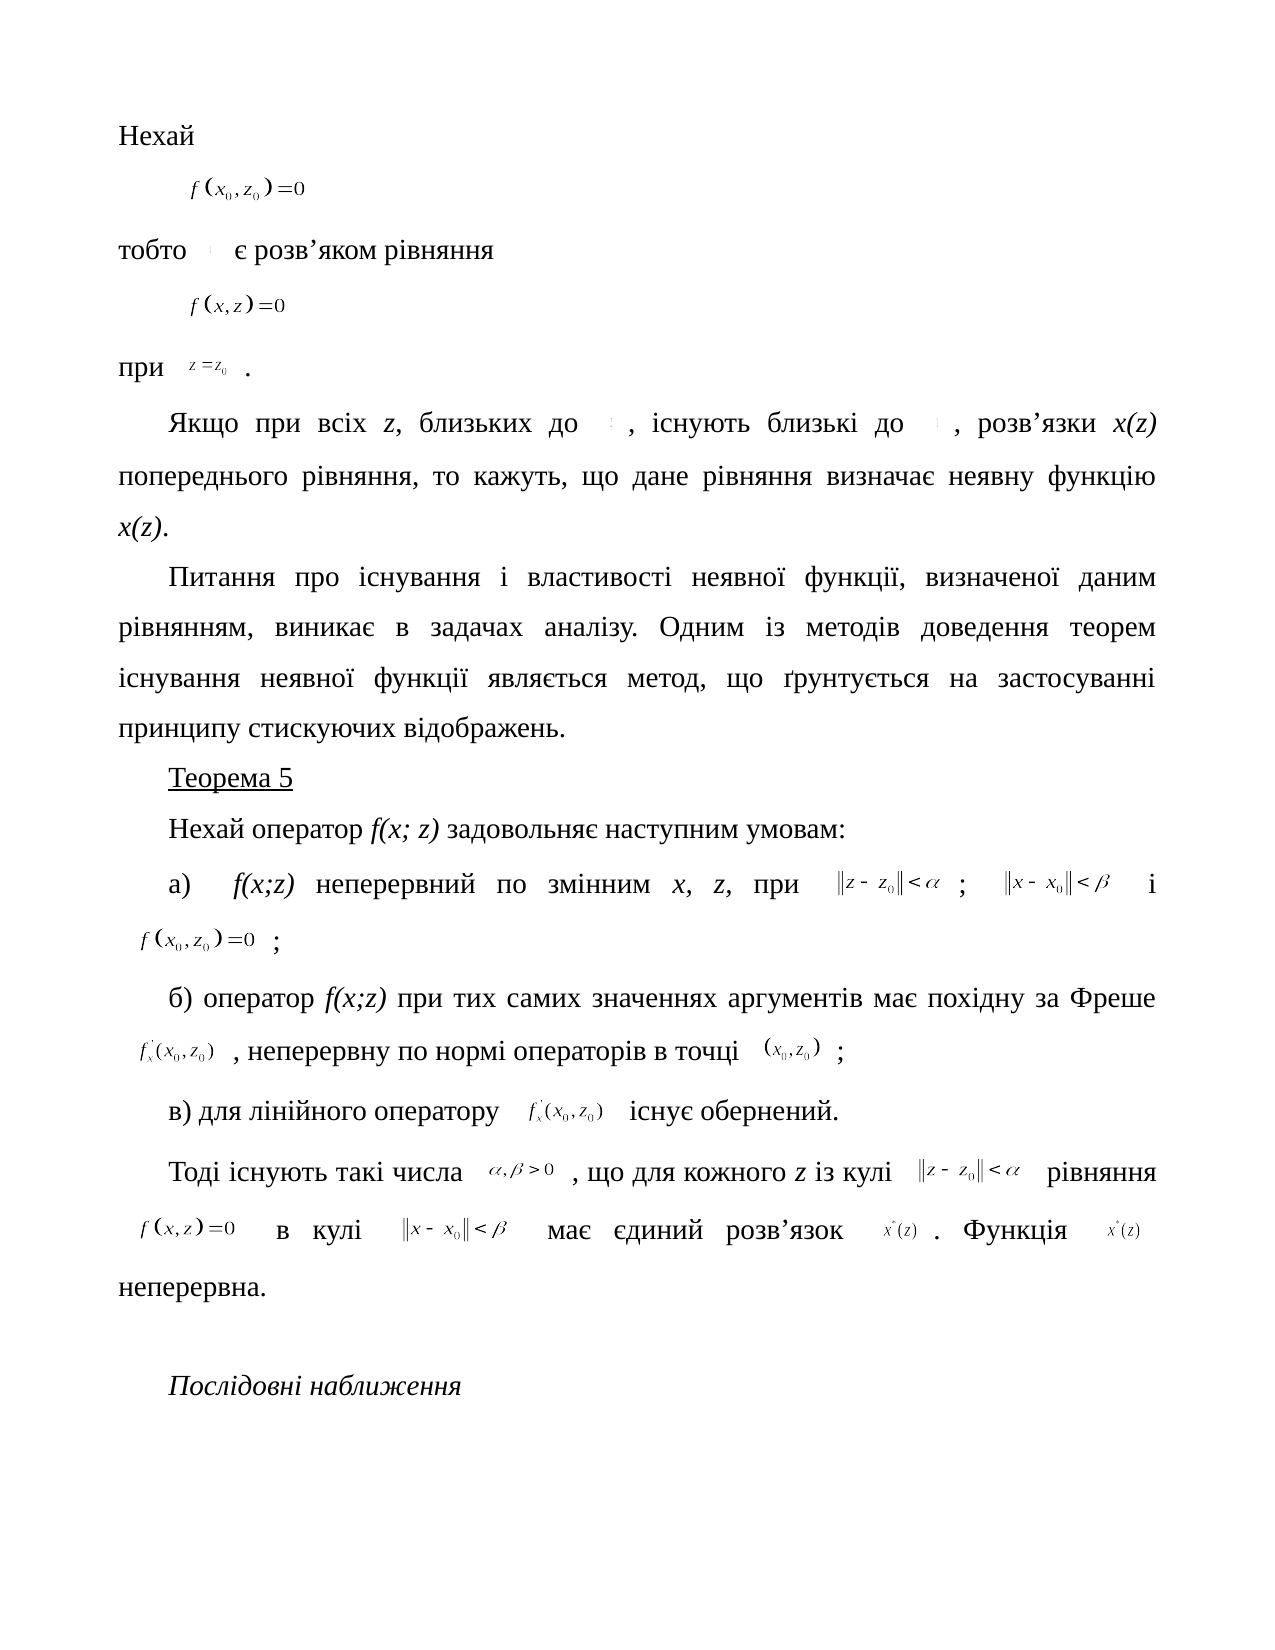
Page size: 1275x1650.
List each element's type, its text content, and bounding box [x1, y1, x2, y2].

text в) для лінійного оператору [118, 1088, 507, 1132]
text . [244, 346, 1157, 385]
text Теорема 5 [118, 760, 1157, 794]
text існує обернений. [622, 1088, 1157, 1132]
text при [118, 346, 171, 385]
text Тоді існують такі числа , що для кожного z із кулі рівняння в кулі має єдиний розв’язок . Функція неперервна. [118, 1149, 1157, 1301]
text Послідовні наближення [118, 1368, 1157, 1401]
text тобто [118, 229, 194, 268]
text є розв’яком рівняння [227, 229, 1157, 268]
text Нехай оператор f(x; z) задовольняє наступним умовам: [118, 811, 1157, 844]
text Питання про існування і властивості неявної функції, визначеної даним рівнянням, виникає в задачах аналізу. Одним із методів доведення теорем існування неявної функції являється метод, що ґрунтується на застосуванні принципу стискуючих відображень. [118, 559, 1157, 744]
text Якщо при всіх z, близьких до , існують близькі до , розв’язки x(z) попереднього рівняння, то кажуть, що дане рівняння визначає неявну функцію x(z). [118, 402, 1157, 542]
text б) оператор f(x;z) при тих самих значеннях аргументів має похідну за Фреше , неперервну по нормі операторів в точці ; [118, 980, 1157, 1071]
text а) f(x;z) неперервний по змінним x, z, при ; і ; [118, 861, 1157, 963]
text Нехай [118, 118, 1157, 152]
